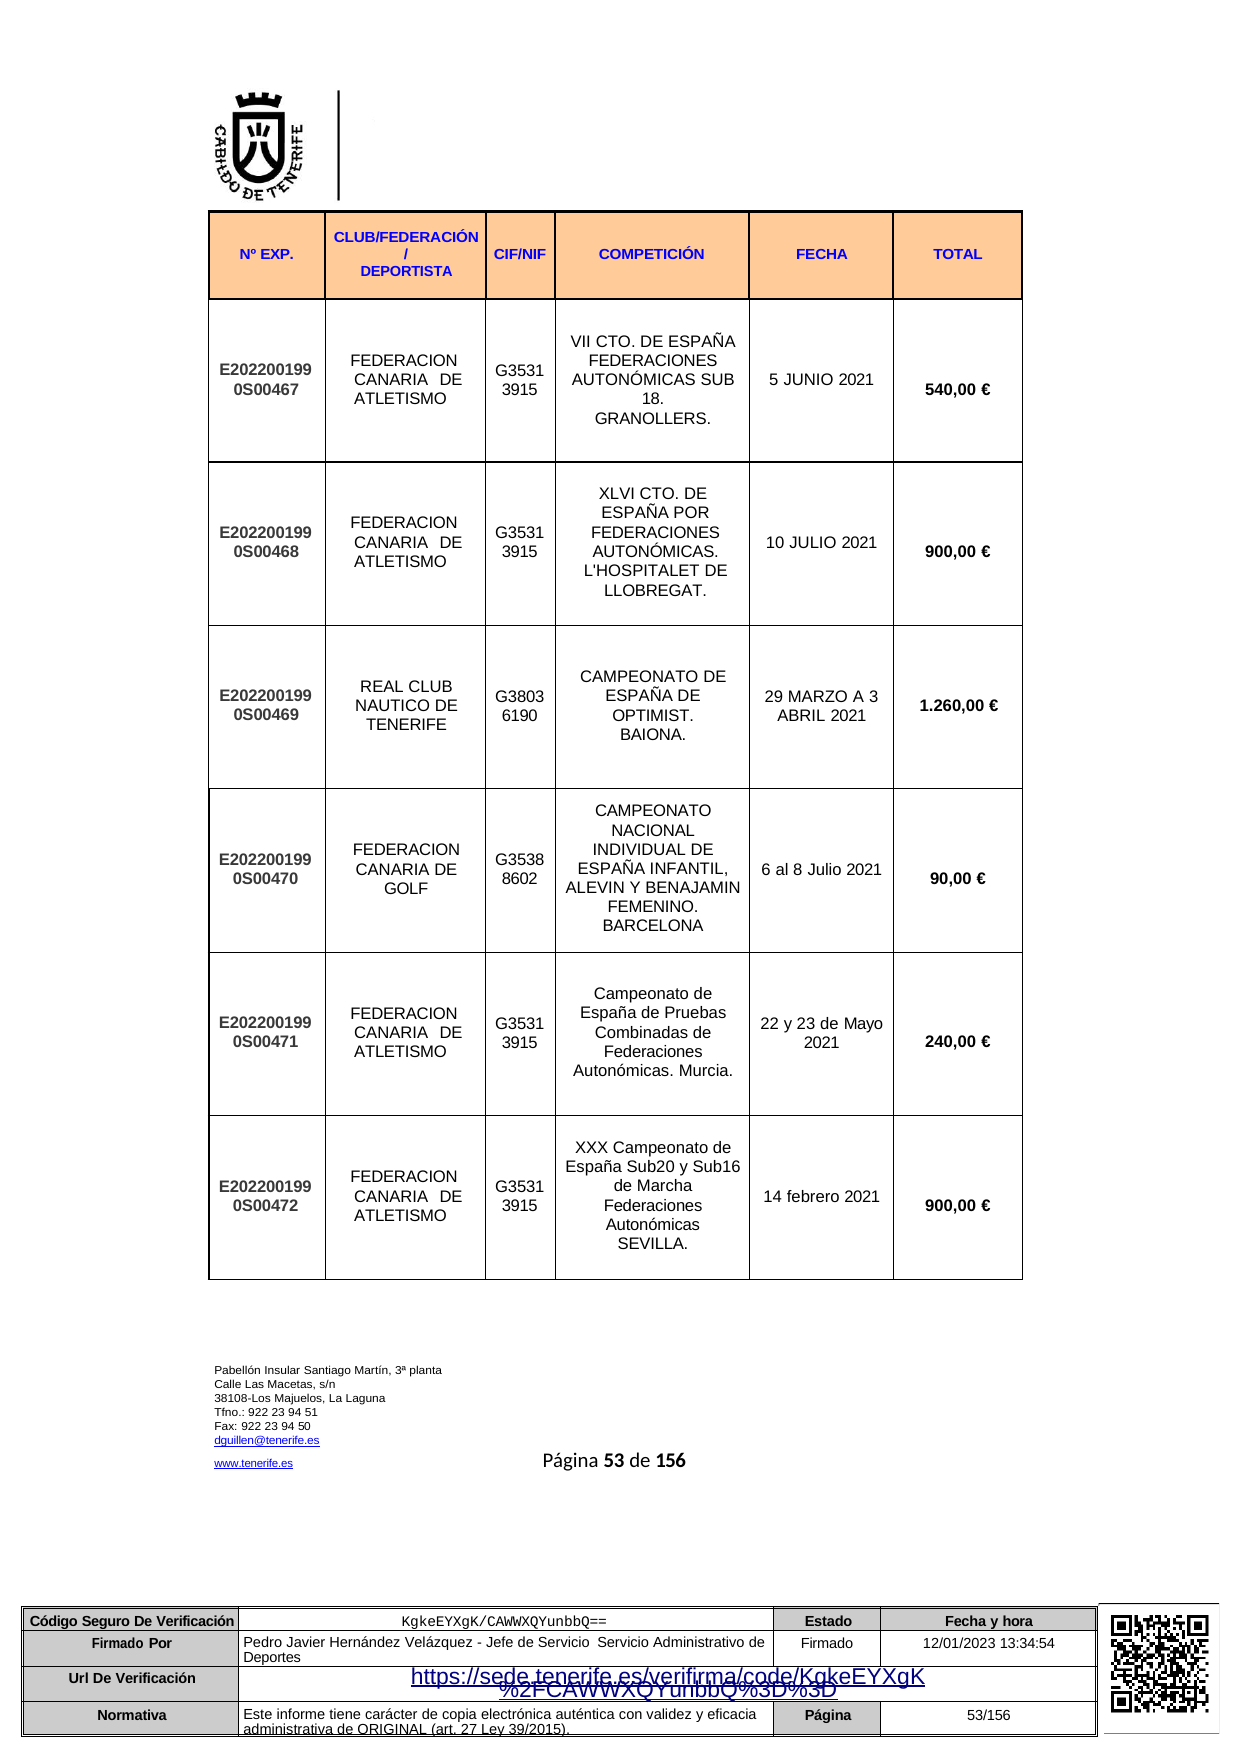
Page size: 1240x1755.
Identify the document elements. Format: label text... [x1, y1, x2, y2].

table_cell 6 al 8 Julio 2021 [750, 789, 893, 952]
text dguillen@tenerife.es [214, 1434, 1110, 1447]
table_cell 29 MARZO A 3 ABRIL 2021 [750, 626, 893, 788]
text 38108-Los Majuelos, La Laguna Tfno.: 922 23 94 51 [214, 1392, 413, 1419]
table_cell G3531 3915 [486, 1116, 555, 1279]
table_cell G3531 3915 [486, 463, 555, 625]
table_cell Campeonato de España de Pruebas Combinadas de Federaciones Autonómicas. Murcia. [556, 953, 749, 1115]
table_cell 240,00 € [894, 953, 1022, 1115]
table_cell 5 JUNIO 2021 [750, 300, 893, 461]
table_cell 22 y 23 de Mayo 2021 [750, 953, 893, 1115]
table_header FECHA [750, 213, 892, 298]
table_cell XLVI CTO. DE ESPAÑA POR FEDERACIONES AUTONÓMICAS. L'HOSPITALET DE LLOBREGAT. [556, 463, 749, 625]
table_header Nº EXP. [210, 213, 324, 298]
table_header COMPETICIÓN [556, 213, 748, 298]
table_cell FEDERACION CANARIA DE ATLETISMO [326, 300, 485, 461]
table_cell REAL CLUB NAUTICO DE TENERIFE [326, 626, 485, 788]
table_cell G3538 8602 [486, 789, 555, 952]
table_cell 10 JULIO 2021 [750, 463, 893, 625]
table_cell E202200199 0S00468 [209, 463, 325, 625]
table_cell 900,00 € [894, 1116, 1022, 1279]
table_cell 1.260,00 € [894, 626, 1022, 788]
table_header CIF/NIF [487, 213, 554, 298]
table_cell E202200199 0S00469 [209, 626, 325, 788]
table_header CLUB/FEDERACIÓN / DEPORTISTA [326, 213, 485, 298]
table_cell XXX Campeonato de España Sub20 y Sub16 de Marcha Federaciones Autonómicas SEVILLA. [556, 1116, 749, 1279]
text www.tenerife.es Página 53 de 156 [214, 1447, 1110, 1472]
table_cell VII CTO. DE ESPAÑA FEDERACIONES AUTONÓMICAS SUB 18. GRANOLLERS. [556, 300, 749, 461]
table_cell 540,00 € [894, 300, 1022, 461]
table_cell 90,00 € [894, 789, 1022, 952]
table_cell G3531 3915 [486, 300, 555, 461]
text Pabellón Insular Santiago Martín, 3ª planta Calle Las Macetas, s/n [214, 1364, 467, 1391]
table_cell CAMPEONATO DE ESPAÑA DE OPTIMIST. BAIONA. [556, 626, 749, 788]
table_cell G3803 6190 [486, 626, 555, 788]
table_cell E202200199 0S00467 [209, 300, 325, 461]
table_cell 900,00 € [894, 463, 1022, 625]
table_cell FEDERACION CANARIA DE ATLETISMO [326, 463, 485, 625]
text Fax: 922 23 94 50 [214, 1419, 1110, 1433]
table_cell E202200199 0S00472 [210, 1116, 325, 1279]
table_cell FEDERACION CANARIA DE ATLETISMO [326, 953, 485, 1115]
table_header TOTAL [894, 213, 1021, 298]
table_cell E202200199 0S00471 [210, 953, 325, 1115]
table_cell CAMPEONATO NACIONAL INDIVIDUAL DE ESPAÑA INFANTIL, ALEVIN Y BENAJAMIN FEMENINO. BARCELONA [556, 789, 749, 952]
table_cell FEDERACION CANARIA DE GOLF [326, 789, 485, 952]
table_cell E202200199 0S00470 [210, 789, 325, 952]
table_cell FEDERACION CANARIA DE ATLETISMO [326, 1116, 485, 1279]
table_cell G3531 3915 [486, 953, 555, 1115]
table_cell 14 febrero 2021 [750, 1116, 893, 1279]
